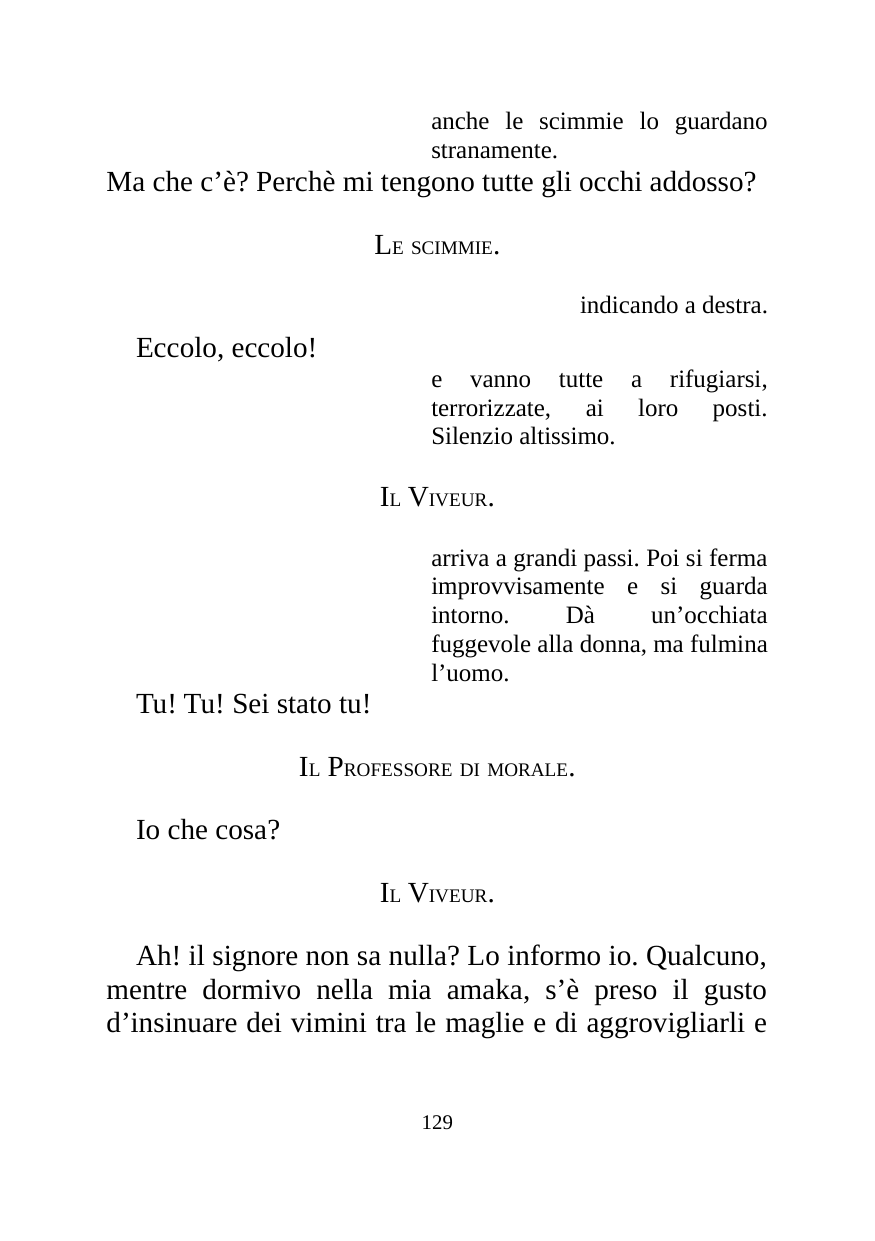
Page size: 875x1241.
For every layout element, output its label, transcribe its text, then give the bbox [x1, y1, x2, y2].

text anche le scimmie lo guardano stranamente. [431, 106, 768, 164]
text Ma che c’è? Perchè mi tengono tutte gli occhi addosso? [106, 164, 768, 197]
text Il Viveur. [106, 875, 768, 909]
text indicando a destra. [431, 290, 768, 318]
text Le scimmie. [106, 227, 768, 260]
text Eccolo, eccolo! [106, 330, 768, 364]
text Ah! il signore non sa nulla? Lo informo io. Qualcuno, mentre dormivo nella mia amaka, s’è preso il gusto d’insinuare dei vimini tra le maglie e di aggrovigliarli e [106, 938, 768, 1039]
text Tu! Tu! Sei stato tu! [106, 686, 768, 720]
text e vanno tutte a rifugiarsi, terrorizzate, ai loro posti. Silenzio altissimo. [431, 364, 768, 450]
text arriva a grandi passi. Poi si ferma improvvisamente e si guarda intorno. Dà un’occhiata fuggevole alla donna, ma fulmina l’uomo. [431, 543, 768, 686]
text Io che cosa? [106, 812, 768, 846]
text Il Professore di morale. [106, 749, 768, 783]
text Il Viveur. [106, 479, 768, 513]
